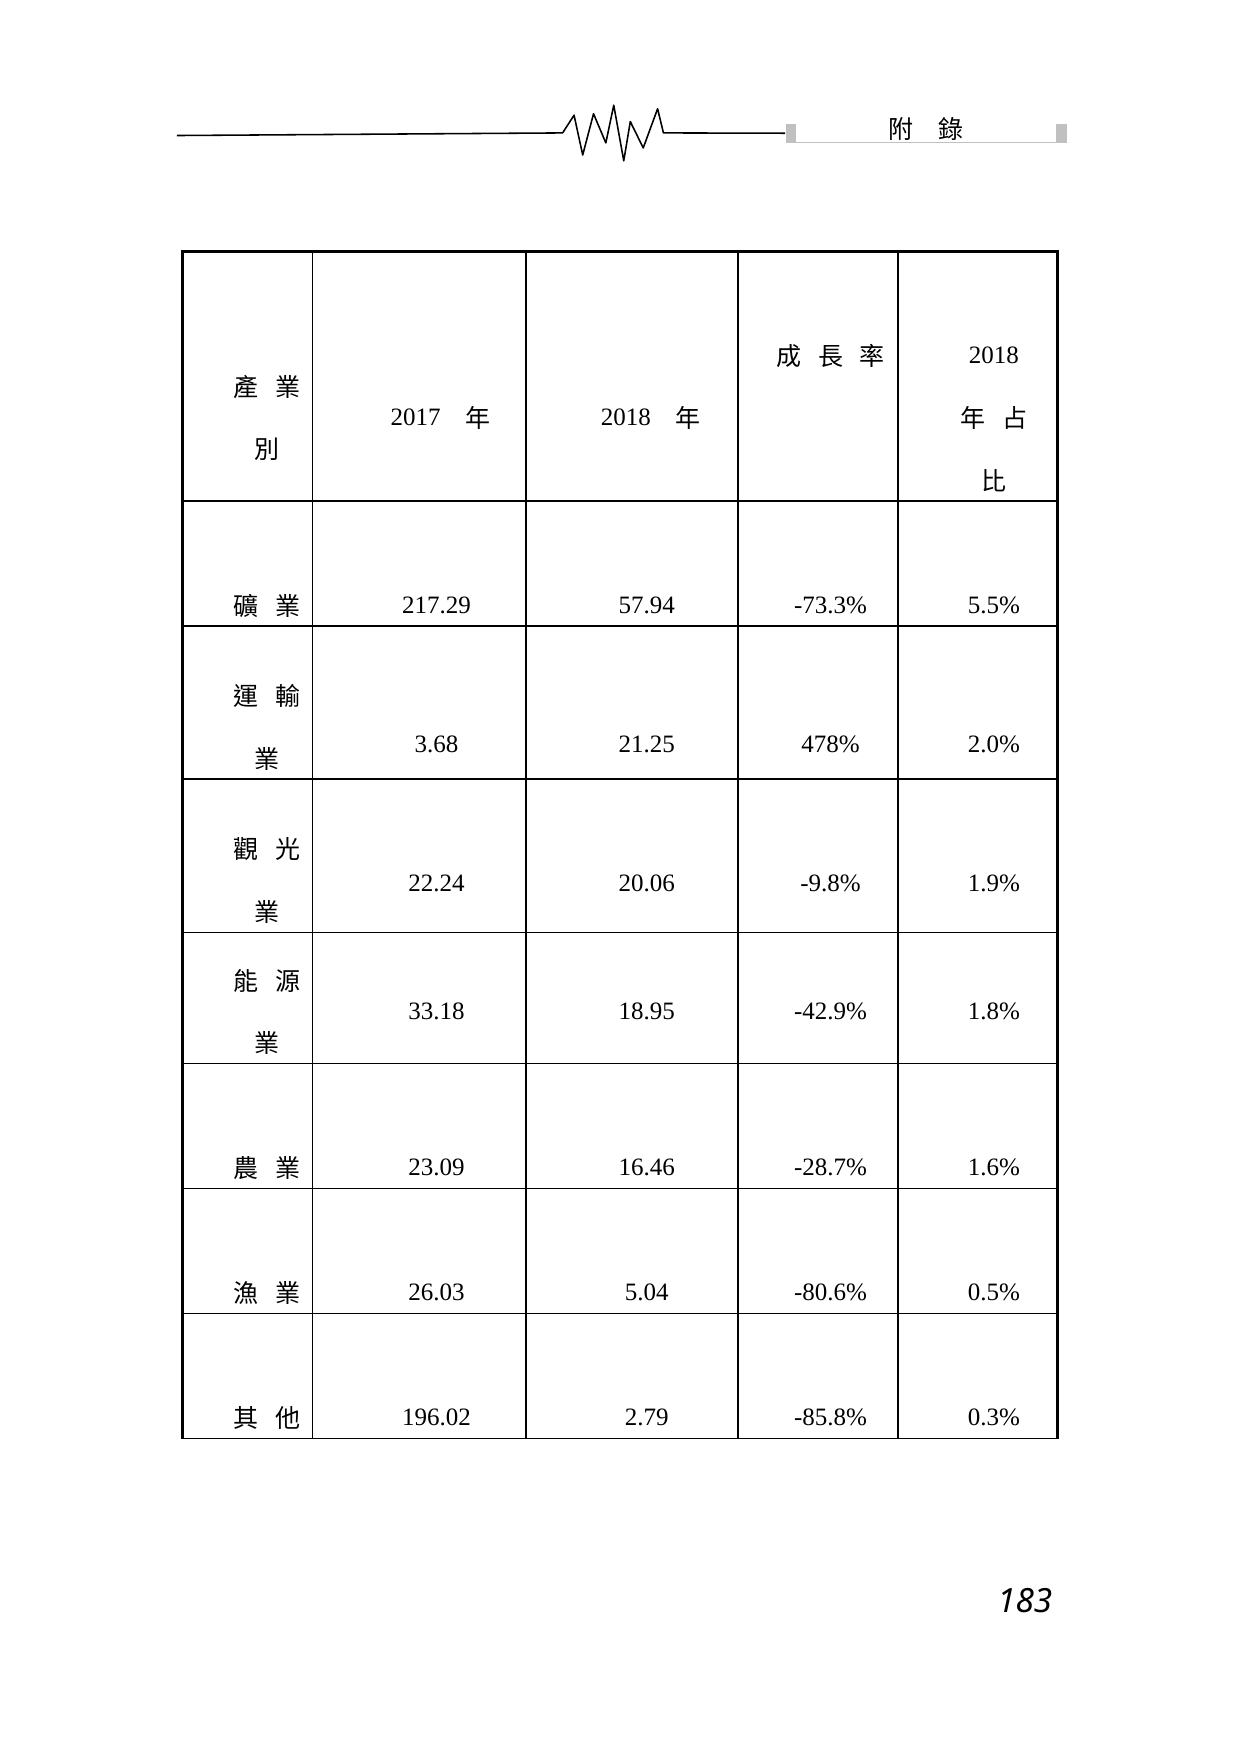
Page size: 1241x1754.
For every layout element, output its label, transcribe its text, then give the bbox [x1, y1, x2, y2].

table_cell 20.06 [527, 780, 737, 931]
table_cell -42.9% [739, 933, 897, 1063]
table_cell 18.95 [527, 933, 737, 1063]
table_cell 33.18 [313, 933, 525, 1063]
table_cell 16.46 [527, 1064, 737, 1188]
table_cell 0.3% [899, 1314, 1056, 1438]
table_cell 1.8% [899, 933, 1056, 1063]
table_cell -85.8% [739, 1314, 897, 1438]
table_cell 2.79 [527, 1314, 737, 1438]
table_cell 能源業 [184, 933, 312, 1063]
table_cell 農業 [184, 1064, 312, 1188]
table_cell 22.24 [313, 780, 525, 931]
table_cell 57.94 [527, 502, 737, 625]
table_cell -73.3% [739, 502, 897, 625]
table_cell 5.04 [527, 1189, 737, 1313]
table_cell 2.0% [899, 627, 1056, 778]
table_cell -9.8% [739, 780, 897, 931]
table_cell 21.25 [527, 627, 737, 778]
table_cell 3.68 [313, 627, 525, 778]
table_cell 5.5% [899, 502, 1056, 625]
table_cell 26.03 [313, 1189, 525, 1313]
table_cell 運輸業 [184, 627, 312, 778]
table_cell 478% [739, 627, 897, 778]
table_cell 其他 [184, 1314, 312, 1438]
table_cell 1.6% [899, 1064, 1056, 1188]
table_cell 0.5% [899, 1189, 1056, 1313]
table_cell -28.7% [739, 1064, 897, 1188]
table_header 產業別 [184, 253, 312, 500]
table_header 2017年 [313, 253, 525, 500]
table_cell 196.02 [313, 1314, 525, 1438]
table_cell 1.9% [899, 780, 1056, 931]
table_cell 礦業 [184, 502, 312, 625]
table_cell -80.6% [739, 1189, 897, 1313]
table_cell 觀光業 [184, 780, 312, 931]
table_cell 217.29 [313, 502, 525, 625]
table_header 2018年 [527, 253, 737, 500]
table_header 成長率 [739, 253, 897, 500]
table_header 2018年占比 [899, 253, 1056, 500]
table_cell 漁業 [184, 1189, 312, 1313]
table_cell 23.09 [313, 1064, 525, 1188]
